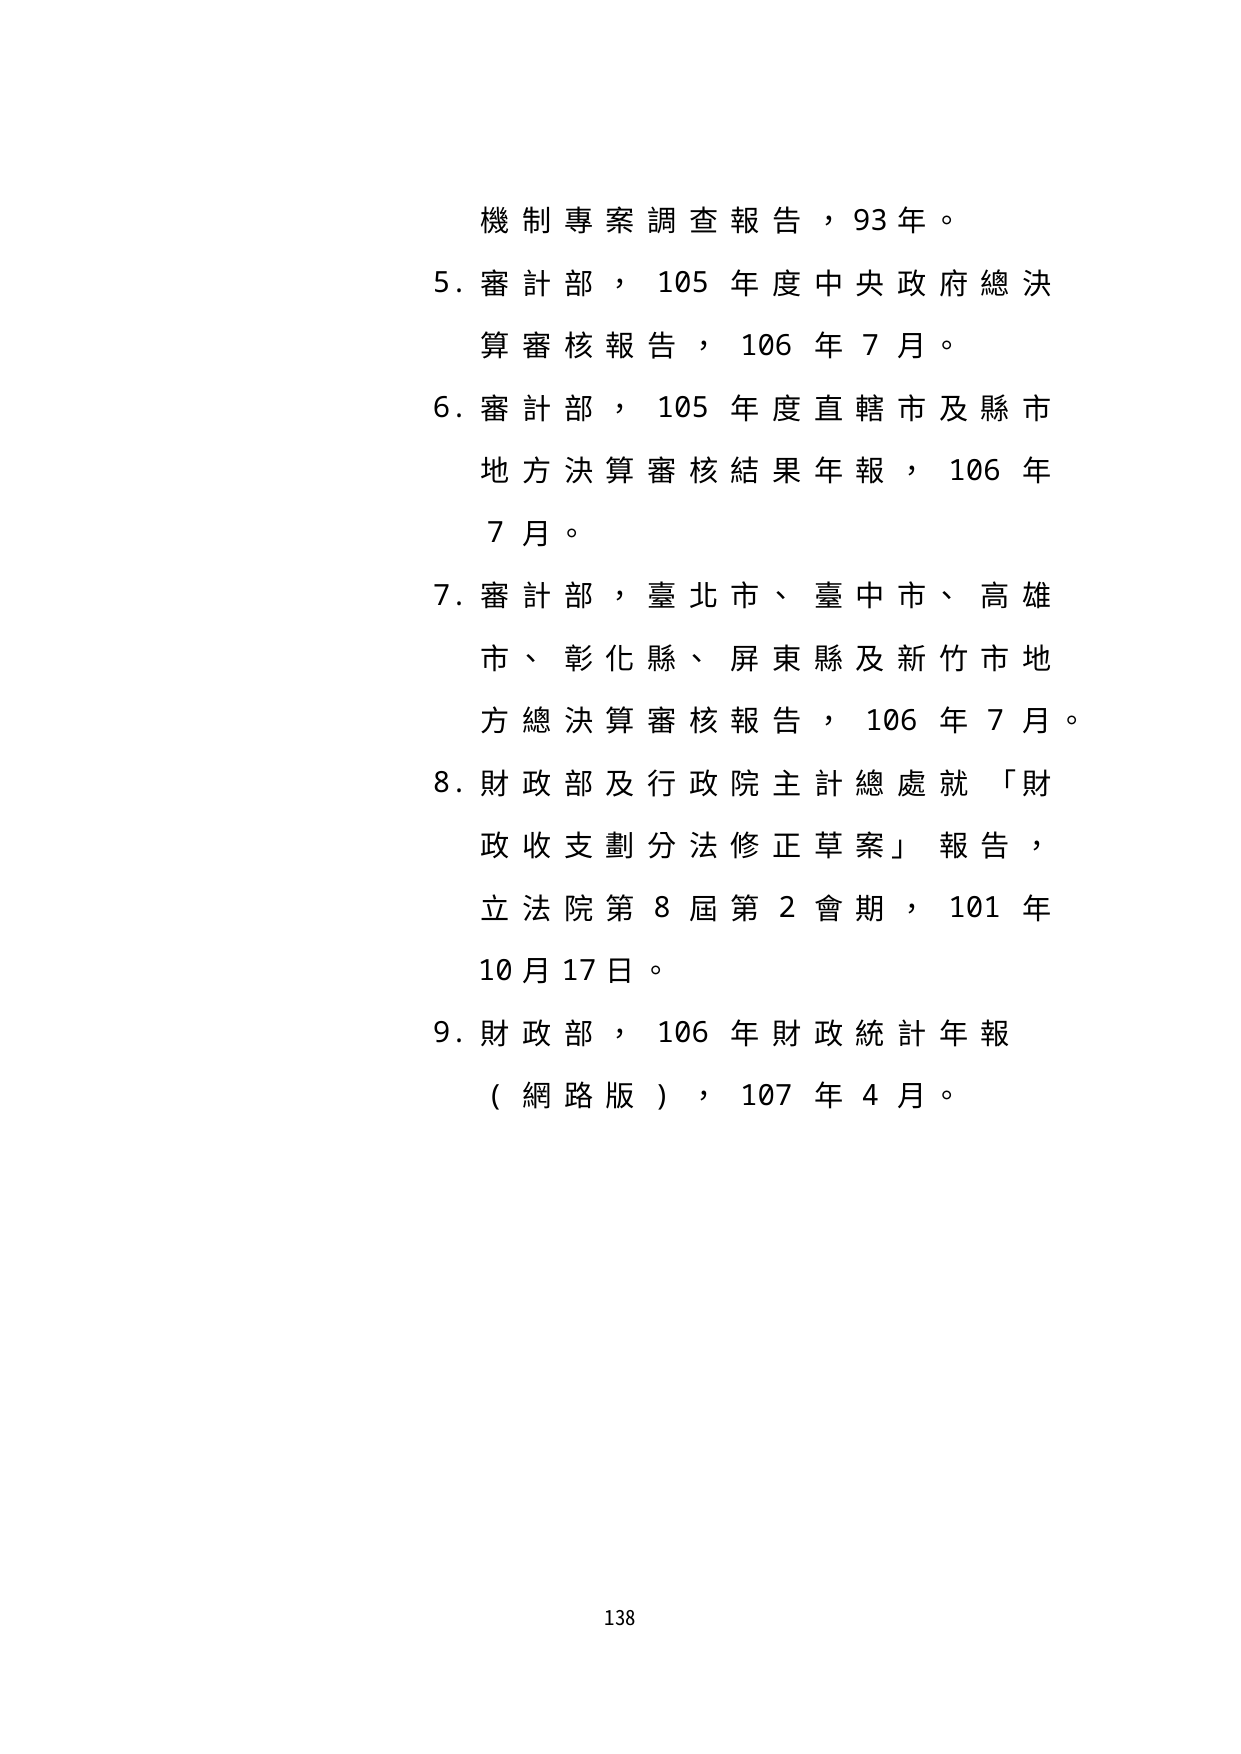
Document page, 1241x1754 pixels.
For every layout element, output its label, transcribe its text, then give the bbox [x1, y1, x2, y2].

list 審計部，臺北市、臺中市、高雄市、彰化縣、屏東縣及新竹市地方總決算審核報告，106年7月。 [404, 552, 1058, 740]
list 財政部，106年財政統計年報(網路版)，107年4月。 [404, 990, 1058, 1115]
list 審計部，105年度直轄市及縣市地方決算審核結果年報，106年7月。 [404, 365, 1058, 552]
list 財政部及行政院主計總處就「財政收支劃分法修正草案」報告，立法院第8屆第2會期，101年10月17日。 [404, 740, 1058, 990]
list 審計部，105年度中央政府總決算審核報告，106年7月。 [404, 240, 1058, 365]
list 機制專案調查報告，93年。 [404, 177, 1058, 240]
